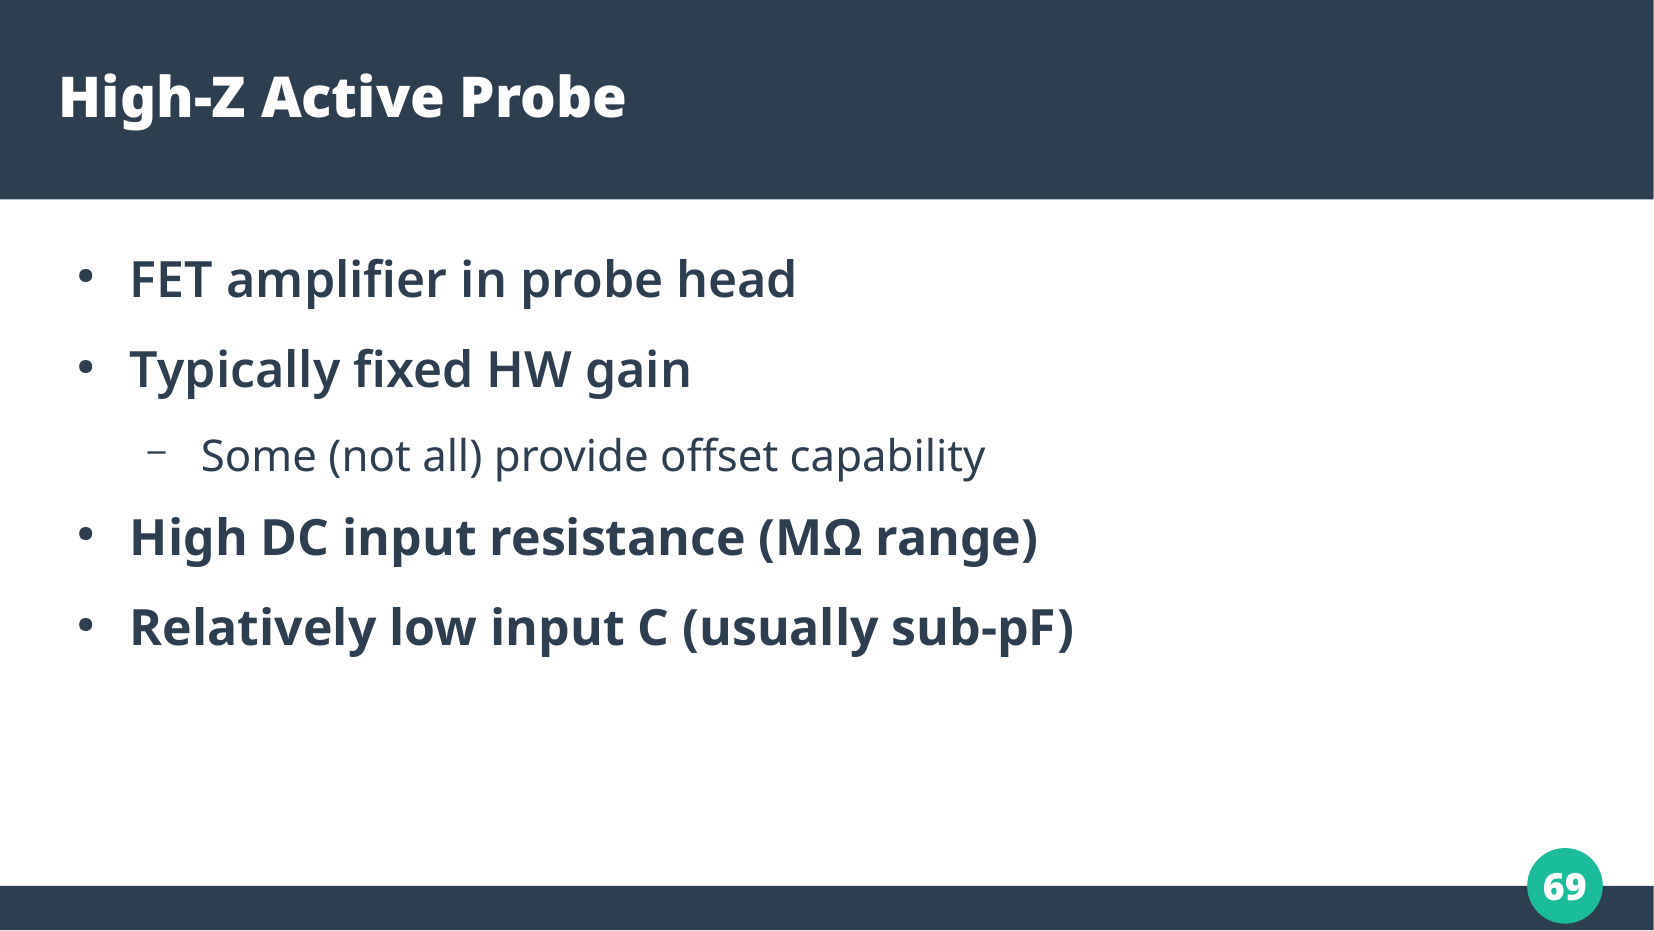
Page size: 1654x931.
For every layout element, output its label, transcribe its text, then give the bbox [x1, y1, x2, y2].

list FET amplifier in probe head Typically fixed HW gain Some (not all) provide offset capability High DC input resistance (MΩ range) Relatively low input C (usually sub-pF) [59, 243, 1595, 864]
title High-Z Active Probe [59, 37, 1595, 155]
